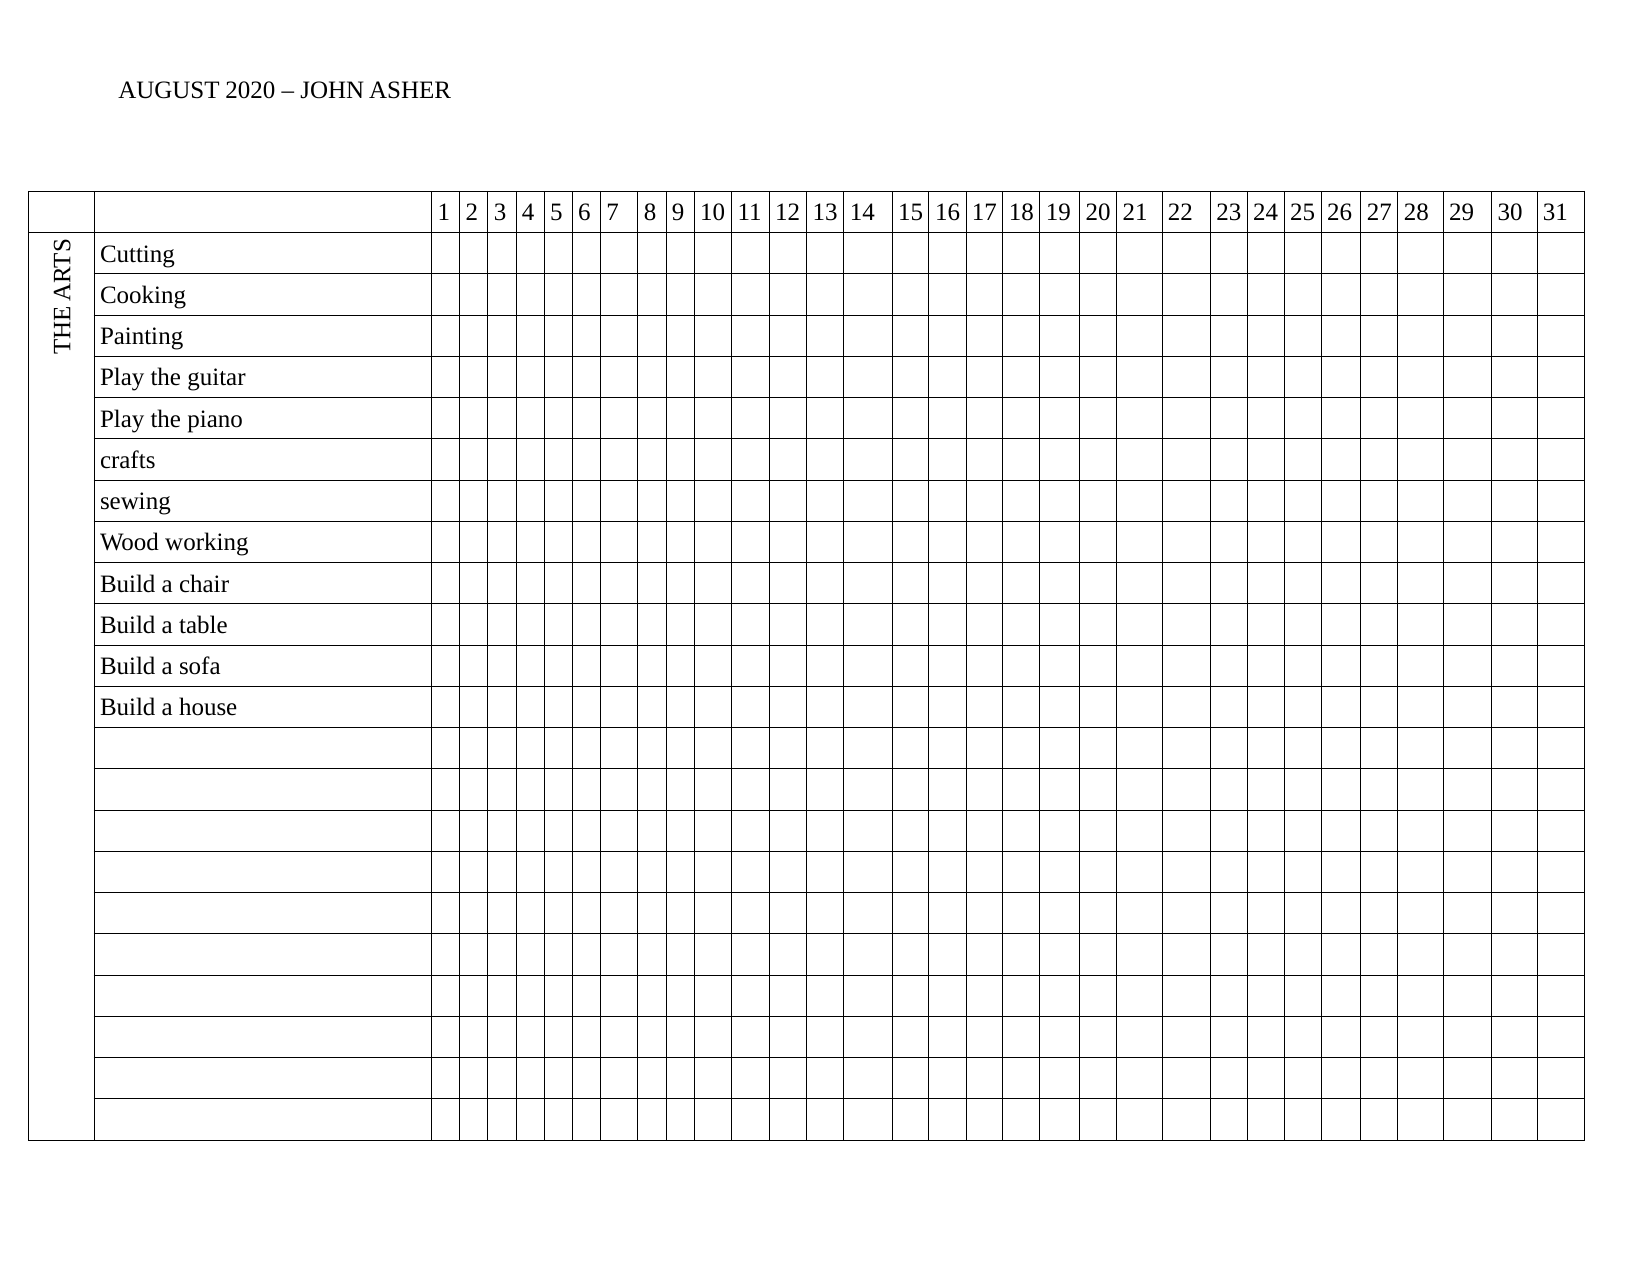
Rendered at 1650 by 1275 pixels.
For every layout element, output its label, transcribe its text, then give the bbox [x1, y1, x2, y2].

table_cell [1361, 852, 1397, 892]
table_cell [1003, 398, 1039, 438]
table_cell [1211, 274, 1247, 314]
table_cell [967, 893, 1002, 933]
table_cell [667, 439, 694, 479]
table_cell [517, 1017, 544, 1057]
table_cell [638, 976, 666, 1016]
table_cell [1538, 398, 1584, 438]
table_cell [732, 852, 769, 892]
table_cell [573, 646, 600, 686]
table_cell [967, 233, 1002, 273]
table_cell [460, 852, 487, 892]
table_cell [545, 604, 572, 644]
table_cell [1080, 646, 1116, 686]
table_cell [1444, 1017, 1491, 1057]
table_cell [601, 646, 637, 686]
table_cell [893, 604, 928, 644]
table_cell [770, 1017, 806, 1057]
table_cell [573, 934, 600, 974]
table_cell [695, 522, 731, 562]
table_cell [893, 481, 928, 521]
table_cell [1040, 604, 1079, 644]
table_cell [667, 233, 694, 273]
table_cell [695, 852, 731, 892]
table_cell [1248, 357, 1284, 397]
table_header 14 [844, 192, 892, 232]
table_cell [770, 357, 806, 397]
table_cell [1285, 893, 1321, 933]
table_cell [1492, 893, 1537, 933]
table_cell [488, 604, 516, 644]
table_cell [807, 687, 843, 727]
table_cell [967, 481, 1002, 521]
table_cell [432, 646, 459, 686]
table_cell [1117, 233, 1162, 273]
table_cell [1444, 604, 1491, 644]
table_cell [1444, 687, 1491, 727]
table_cell [1117, 687, 1162, 727]
table_cell [807, 811, 843, 851]
table_cell [573, 893, 600, 933]
table_cell [1444, 563, 1491, 603]
table_cell [1285, 563, 1321, 603]
table_cell [1211, 357, 1247, 397]
table_cell [929, 934, 966, 974]
table_cell [1444, 316, 1491, 356]
table_cell [1361, 481, 1397, 521]
table_cell [517, 481, 544, 521]
table_cell [1211, 728, 1247, 768]
table_cell Build a sofa [95, 646, 431, 686]
table_cell [732, 563, 769, 603]
table_cell [638, 769, 666, 809]
table_cell [460, 563, 487, 603]
table_cell [517, 357, 544, 397]
table_cell [573, 1099, 600, 1139]
table_cell [432, 233, 459, 273]
table_cell [667, 1099, 694, 1139]
table_cell [1361, 976, 1397, 1016]
table_cell [929, 976, 966, 1016]
table_cell [1080, 976, 1116, 1016]
table_cell [844, 728, 892, 768]
table_cell [1361, 398, 1397, 438]
table_cell [1117, 934, 1162, 974]
table_cell [770, 893, 806, 933]
table_cell [967, 439, 1002, 479]
table_cell [1285, 646, 1321, 686]
table_cell [807, 274, 843, 314]
table_cell [967, 687, 1002, 727]
table_cell [1080, 439, 1116, 479]
table_cell [844, 1017, 892, 1057]
table_cell [1285, 398, 1321, 438]
table_cell Painting [95, 316, 431, 356]
table_cell [1492, 233, 1537, 273]
table_cell [667, 934, 694, 974]
table_cell [1398, 522, 1443, 562]
table_cell [1285, 439, 1321, 479]
table_cell [638, 233, 666, 273]
table_cell [1040, 728, 1079, 768]
table_cell [807, 852, 843, 892]
table_cell [1003, 852, 1039, 892]
table_cell [517, 646, 544, 686]
table_cell [1361, 316, 1397, 356]
table_cell [1211, 769, 1247, 809]
table_cell [844, 522, 892, 562]
table_cell [667, 687, 694, 727]
table_cell [601, 316, 637, 356]
table_cell [488, 316, 516, 356]
table_cell [638, 852, 666, 892]
table_cell [1003, 687, 1039, 727]
table_cell [1117, 1099, 1162, 1139]
table_header 5 [545, 192, 572, 232]
table_cell [967, 316, 1002, 356]
table_cell [893, 522, 928, 562]
table_cell [967, 934, 1002, 974]
table_cell [545, 316, 572, 356]
table_cell [967, 976, 1002, 1016]
table_cell [807, 934, 843, 974]
table_cell [1248, 976, 1284, 1016]
table_cell [460, 233, 487, 273]
table_cell [601, 233, 637, 273]
table_cell [488, 481, 516, 521]
table_cell [1080, 233, 1116, 273]
table_cell [695, 646, 731, 686]
table_cell Wood working [95, 522, 431, 562]
table_cell [1248, 439, 1284, 479]
table_cell [1163, 687, 1210, 727]
table_cell [1211, 1058, 1247, 1098]
table_cell [1444, 976, 1491, 1016]
table_cell [770, 522, 806, 562]
table_cell [545, 233, 572, 273]
table_cell [1322, 481, 1360, 521]
table_cell [1163, 646, 1210, 686]
table_cell [1361, 522, 1397, 562]
table_cell [1444, 728, 1491, 768]
table_cell [1538, 1099, 1584, 1139]
table_cell [1211, 687, 1247, 727]
table_cell [1285, 357, 1321, 397]
table_cell [929, 398, 966, 438]
table_cell [1361, 934, 1397, 974]
table_header 12 [770, 192, 806, 232]
table_cell [1398, 769, 1443, 809]
table_cell [601, 976, 637, 1016]
table_cell [807, 976, 843, 1016]
table_cell [488, 233, 516, 273]
table_cell [517, 439, 544, 479]
table_header 7 [601, 192, 637, 232]
table_cell [460, 811, 487, 851]
table_cell [1492, 439, 1537, 479]
table_cell [929, 316, 966, 356]
table_cell [967, 811, 1002, 851]
table_cell [1538, 274, 1584, 314]
table_cell [638, 274, 666, 314]
table_header 15 [893, 192, 928, 232]
table_cell [1163, 811, 1210, 851]
table_cell [638, 481, 666, 521]
table_cell [893, 646, 928, 686]
table_cell [1398, 646, 1443, 686]
table_cell [1361, 274, 1397, 314]
table_cell [1492, 398, 1537, 438]
table_cell [844, 1099, 892, 1139]
table_cell [1117, 728, 1162, 768]
table_cell [667, 316, 694, 356]
table_cell [770, 811, 806, 851]
table_cell [1211, 398, 1247, 438]
table_cell [517, 398, 544, 438]
table_cell [1444, 1058, 1491, 1098]
table_cell [844, 563, 892, 603]
table_cell [432, 976, 459, 1016]
table_cell [545, 934, 572, 974]
table_cell [1492, 274, 1537, 314]
table_cell [601, 481, 637, 521]
table_cell [807, 233, 843, 273]
table_cell [488, 976, 516, 1016]
table_cell [460, 439, 487, 479]
table_cell [1211, 522, 1247, 562]
table_cell [807, 1017, 843, 1057]
table_cell [732, 646, 769, 686]
table_cell [460, 481, 487, 521]
table_cell [545, 357, 572, 397]
table_cell [770, 976, 806, 1016]
table_cell [1361, 1099, 1397, 1139]
table_cell [1163, 852, 1210, 892]
table_cell [1211, 316, 1247, 356]
table_cell [1080, 811, 1116, 851]
table_cell [1492, 1017, 1537, 1057]
table_cell [1117, 976, 1162, 1016]
table_cell [807, 1099, 843, 1139]
table_cell [1492, 852, 1537, 892]
table_cell [929, 1058, 966, 1098]
table_cell [573, 316, 600, 356]
table_cell [1361, 728, 1397, 768]
table_cell [667, 563, 694, 603]
table_header 2 [460, 192, 487, 232]
table_cell [1248, 934, 1284, 974]
table_cell [638, 1099, 666, 1139]
table_cell [929, 852, 966, 892]
table_cell [1211, 893, 1247, 933]
table_cell [1117, 769, 1162, 809]
table_cell [1285, 687, 1321, 727]
table_cell [807, 893, 843, 933]
table_cell [1080, 687, 1116, 727]
table_cell [545, 274, 572, 314]
table_cell [1248, 563, 1284, 603]
table_cell [1163, 274, 1210, 314]
table_cell [517, 233, 544, 273]
table_cell [929, 811, 966, 851]
table_cell [893, 1099, 928, 1139]
table_cell [1080, 893, 1116, 933]
table_cell [1080, 398, 1116, 438]
table_cell [1248, 274, 1284, 314]
table_cell [1080, 852, 1116, 892]
table_cell [460, 646, 487, 686]
table_cell [1040, 811, 1079, 851]
table_cell [929, 357, 966, 397]
table_cell [807, 769, 843, 809]
table_cell [1163, 893, 1210, 933]
table_cell [1398, 728, 1443, 768]
table_cell [929, 769, 966, 809]
table_header 30 [1492, 192, 1537, 232]
table_cell [1444, 811, 1491, 851]
table_cell [432, 1099, 459, 1139]
table_cell [1080, 728, 1116, 768]
table_header 25 [1285, 192, 1321, 232]
table_cell [1538, 522, 1584, 562]
table_cell [460, 1099, 487, 1139]
table_cell [517, 316, 544, 356]
table_cell [1492, 1099, 1537, 1139]
table_cell [1398, 811, 1443, 851]
table_cell [1003, 1017, 1039, 1057]
table_cell [488, 811, 516, 851]
table_cell [732, 934, 769, 974]
table_cell [601, 398, 637, 438]
table_cell [1285, 481, 1321, 521]
table_cell [695, 811, 731, 851]
table_cell [1117, 357, 1162, 397]
table_cell [732, 357, 769, 397]
table_cell [545, 811, 572, 851]
table_cell [695, 439, 731, 479]
table_cell [601, 563, 637, 603]
table_cell [1003, 563, 1039, 603]
table_cell [929, 1099, 966, 1139]
table_cell Build a house [95, 687, 431, 727]
table_cell [1444, 646, 1491, 686]
table_cell [1492, 522, 1537, 562]
table_cell [807, 604, 843, 644]
table_cell [967, 274, 1002, 314]
table_cell [770, 1099, 806, 1139]
table_cell [732, 1058, 769, 1098]
table_cell [893, 769, 928, 809]
table_cell [1444, 439, 1491, 479]
table_cell [1322, 976, 1360, 1016]
table_cell [488, 398, 516, 438]
table_cell [1538, 687, 1584, 727]
table_cell [488, 563, 516, 603]
table_cell [770, 1058, 806, 1098]
table_cell [929, 481, 966, 521]
table_cell [488, 646, 516, 686]
table_cell [488, 1099, 516, 1139]
table_cell [1538, 728, 1584, 768]
table_cell [1322, 1099, 1360, 1139]
table_cell [601, 769, 637, 809]
table_cell [545, 976, 572, 1016]
table_cell [460, 1017, 487, 1057]
table_cell [601, 1099, 637, 1139]
table_cell [1322, 934, 1360, 974]
table_cell [95, 1017, 431, 1057]
table_cell [1080, 604, 1116, 644]
table_cell [1361, 233, 1397, 273]
table_cell [545, 1017, 572, 1057]
table_cell [1322, 646, 1360, 686]
table_cell [95, 852, 431, 892]
table_cell [1163, 481, 1210, 521]
table_cell [1080, 934, 1116, 974]
table_cell [95, 1058, 431, 1098]
table_cell [1080, 769, 1116, 809]
table_cell [517, 728, 544, 768]
table_cell [1492, 769, 1537, 809]
table_cell [1117, 398, 1162, 438]
table_cell [732, 604, 769, 644]
table_cell [844, 398, 892, 438]
table_header 13 [807, 192, 843, 232]
table_cell [1040, 274, 1079, 314]
table_cell [573, 233, 600, 273]
table_cell [1444, 893, 1491, 933]
table_cell Play the guitar [95, 357, 431, 397]
table_cell [1080, 1058, 1116, 1098]
table_cell [1361, 563, 1397, 603]
table_cell [844, 934, 892, 974]
table_cell [1211, 1017, 1247, 1057]
table_cell [1117, 274, 1162, 314]
table_cell [460, 893, 487, 933]
table_cell [1398, 274, 1443, 314]
table_cell [695, 687, 731, 727]
table_cell [1003, 893, 1039, 933]
table_cell [488, 769, 516, 809]
table_cell [1211, 976, 1247, 1016]
table_cell [1211, 1099, 1247, 1139]
table_cell [601, 852, 637, 892]
table_cell [807, 563, 843, 603]
table_cell [1361, 646, 1397, 686]
table_cell [929, 687, 966, 727]
table_cell [432, 439, 459, 479]
table_cell [732, 439, 769, 479]
table_cell [545, 728, 572, 768]
table_cell [638, 893, 666, 933]
table_cell [1248, 769, 1284, 809]
table_cell [732, 233, 769, 273]
table_cell [667, 1017, 694, 1057]
table_cell [1163, 769, 1210, 809]
table_cell [517, 522, 544, 562]
table_cell [893, 439, 928, 479]
table_cell [807, 481, 843, 521]
table_cell [601, 1058, 637, 1098]
table_cell [695, 357, 731, 397]
table_cell Cutting [95, 233, 431, 273]
table_cell [695, 1017, 731, 1057]
table_cell [1040, 522, 1079, 562]
table_cell [1003, 976, 1039, 1016]
table_cell [638, 646, 666, 686]
table_cell [432, 769, 459, 809]
table_cell [770, 934, 806, 974]
table_cell [695, 563, 731, 603]
table_cell [967, 1099, 1002, 1139]
table_cell [1492, 934, 1537, 974]
table_cell [517, 769, 544, 809]
table_cell [770, 769, 806, 809]
table_cell [929, 1017, 966, 1057]
table_cell Build a table [95, 604, 431, 644]
table_cell [1538, 934, 1584, 974]
table_cell [638, 1058, 666, 1098]
table_cell [573, 852, 600, 892]
table_cell [1361, 604, 1397, 644]
table_cell [1211, 811, 1247, 851]
table_cell [893, 687, 928, 727]
table_cell [667, 976, 694, 1016]
table_cell [695, 769, 731, 809]
table_cell [432, 522, 459, 562]
table_cell [1163, 934, 1210, 974]
table_cell [1040, 233, 1079, 273]
table_cell [545, 481, 572, 521]
table_cell [1361, 1017, 1397, 1057]
table_cell [1248, 728, 1284, 768]
table_cell [460, 687, 487, 727]
table_cell [460, 357, 487, 397]
table_cell [844, 316, 892, 356]
table_cell [432, 357, 459, 397]
table_cell [573, 563, 600, 603]
table_cell [517, 976, 544, 1016]
table_cell [1538, 233, 1584, 273]
table_cell [1322, 1058, 1360, 1098]
table_cell [1040, 687, 1079, 727]
table_cell [432, 1058, 459, 1098]
table_cell [695, 1099, 731, 1139]
table_cell [1444, 769, 1491, 809]
table_cell [967, 522, 1002, 562]
table_cell [695, 604, 731, 644]
table_cell [1163, 316, 1210, 356]
table_cell [1538, 357, 1584, 397]
table_cell [432, 316, 459, 356]
table_cell [432, 728, 459, 768]
table_header 21 [1117, 192, 1162, 232]
table_cell [1322, 439, 1360, 479]
table_cell [732, 976, 769, 1016]
table_cell [1003, 934, 1039, 974]
table_cell [638, 811, 666, 851]
table_cell [1492, 811, 1537, 851]
table_cell [1444, 357, 1491, 397]
table_cell [601, 728, 637, 768]
table_cell [1248, 604, 1284, 644]
table_header 17 [967, 192, 1002, 232]
table_cell [1003, 522, 1039, 562]
table_cell [667, 852, 694, 892]
table_cell [638, 522, 666, 562]
table_cell [1040, 934, 1079, 974]
table_cell [807, 522, 843, 562]
table_cell [488, 728, 516, 768]
table_cell [601, 1017, 637, 1057]
table_cell [967, 769, 1002, 809]
table_header 4 [517, 192, 544, 232]
table_cell [1040, 563, 1079, 603]
table_cell [1211, 439, 1247, 479]
table_cell [601, 934, 637, 974]
table_cell [638, 316, 666, 356]
table_cell [732, 522, 769, 562]
table_cell [1398, 316, 1443, 356]
table_cell [770, 439, 806, 479]
table_cell [545, 646, 572, 686]
table_cell [1163, 522, 1210, 562]
table_cell [1117, 1017, 1162, 1057]
table_cell [929, 233, 966, 273]
table_cell [1398, 1099, 1443, 1139]
table_cell [601, 357, 637, 397]
table_cell [1492, 728, 1537, 768]
table_cell [844, 687, 892, 727]
table_cell [1322, 852, 1360, 892]
table_cell [732, 481, 769, 521]
table_cell [1248, 1017, 1284, 1057]
table_cell [732, 398, 769, 438]
table_cell [1003, 646, 1039, 686]
table_header 18 [1003, 192, 1039, 232]
table_cell [573, 398, 600, 438]
table_cell [1163, 233, 1210, 273]
table_cell [1163, 1017, 1210, 1057]
table_cell [1322, 728, 1360, 768]
table_cell [1285, 233, 1321, 273]
table_cell [667, 769, 694, 809]
table_cell [460, 398, 487, 438]
table_cell [1538, 604, 1584, 644]
table_cell [1248, 398, 1284, 438]
table_cell [1444, 1099, 1491, 1139]
table_cell [1163, 976, 1210, 1016]
table_cell [1398, 481, 1443, 521]
table_header 26 [1322, 192, 1360, 232]
table_cell [1538, 646, 1584, 686]
table_cell [695, 481, 731, 521]
table_cell [807, 357, 843, 397]
table_cell [1211, 233, 1247, 273]
table_cell [1398, 357, 1443, 397]
table_header 8 [638, 192, 666, 232]
table_cell [1398, 398, 1443, 438]
table_cell [1285, 934, 1321, 974]
table_cell [1003, 481, 1039, 521]
table_cell [573, 522, 600, 562]
table_cell [573, 728, 600, 768]
table_cell [517, 934, 544, 974]
table_cell [844, 604, 892, 644]
table_cell [893, 1017, 928, 1057]
table_cell [1361, 439, 1397, 479]
table_cell [601, 522, 637, 562]
table_cell [460, 934, 487, 974]
table_cell [488, 934, 516, 974]
table_cell [1492, 604, 1537, 644]
table_cell [1538, 563, 1584, 603]
table_cell [1285, 522, 1321, 562]
table_cell [460, 1058, 487, 1098]
table_cell [929, 439, 966, 479]
table_cell [844, 646, 892, 686]
table_cell [1163, 398, 1210, 438]
table_cell [1285, 811, 1321, 851]
table_cell [695, 934, 731, 974]
table_cell [1040, 357, 1079, 397]
table_cell [770, 646, 806, 686]
table_cell [1003, 357, 1039, 397]
table_cell [1398, 976, 1443, 1016]
table_header 27 [1361, 192, 1397, 232]
table_cell [1492, 481, 1537, 521]
table_cell [638, 357, 666, 397]
table_cell [517, 852, 544, 892]
table_cell [1492, 646, 1537, 686]
table_cell [1248, 893, 1284, 933]
table_cell [844, 233, 892, 273]
table_cell [1003, 604, 1039, 644]
table_cell [1444, 398, 1491, 438]
table_cell [95, 1099, 431, 1139]
table_cell [1040, 852, 1079, 892]
table_cell [1163, 563, 1210, 603]
table_header 24 [1248, 192, 1284, 232]
table_cell [1444, 481, 1491, 521]
table_cell [667, 646, 694, 686]
table_cell [1080, 316, 1116, 356]
table_cell [601, 274, 637, 314]
table_cell [1163, 1058, 1210, 1098]
table_cell crafts [95, 439, 431, 479]
table_cell [1117, 563, 1162, 603]
table_cell [460, 604, 487, 644]
table_cell [695, 274, 731, 314]
table_cell [844, 976, 892, 1016]
table_cell [1040, 1099, 1079, 1139]
table_cell [1361, 811, 1397, 851]
table_cell [517, 563, 544, 603]
table_cell [667, 357, 694, 397]
table_cell [807, 316, 843, 356]
table_cell [1398, 934, 1443, 974]
table_cell [1322, 769, 1360, 809]
table_cell [1322, 604, 1360, 644]
table_cell [1361, 687, 1397, 727]
table_cell [844, 893, 892, 933]
table_cell [732, 769, 769, 809]
table_cell [1444, 934, 1491, 974]
table_cell [573, 687, 600, 727]
table_cell [1538, 976, 1584, 1016]
table_cell [695, 316, 731, 356]
table_cell [893, 893, 928, 933]
table_header 22 [1163, 192, 1210, 232]
table_cell [929, 728, 966, 768]
table_cell [1322, 522, 1360, 562]
table_cell [573, 976, 600, 1016]
table_header 1 [432, 192, 459, 232]
table_cell [1361, 1058, 1397, 1098]
table_cell [667, 481, 694, 521]
table_cell [893, 357, 928, 397]
table_cell [488, 687, 516, 727]
table_cell [460, 274, 487, 314]
table_cell [1322, 357, 1360, 397]
table_cell [1285, 1099, 1321, 1139]
table_cell [1538, 769, 1584, 809]
table_cell [638, 604, 666, 644]
table_cell [517, 687, 544, 727]
table_cell [967, 1058, 1002, 1098]
table_cell [460, 769, 487, 809]
table_cell [1444, 522, 1491, 562]
table_cell [1492, 687, 1537, 727]
table_cell [893, 976, 928, 1016]
table_cell [1003, 316, 1039, 356]
table_cell [807, 728, 843, 768]
table_cell [1003, 1058, 1039, 1098]
table_cell [770, 398, 806, 438]
table_cell [545, 893, 572, 933]
table_header 3 [488, 192, 516, 232]
table_cell [638, 1017, 666, 1057]
table_cell [432, 481, 459, 521]
table_header 29 [1444, 192, 1491, 232]
table_cell [573, 604, 600, 644]
table_cell [770, 852, 806, 892]
table_cell [732, 687, 769, 727]
table_cell [1398, 439, 1443, 479]
table_header 11 [732, 192, 769, 232]
table_cell [770, 604, 806, 644]
table_cell [1322, 274, 1360, 314]
table_cell [488, 893, 516, 933]
table_cell [545, 398, 572, 438]
table_cell [460, 522, 487, 562]
table_cell [1322, 811, 1360, 851]
table_cell [95, 893, 431, 933]
table_cell [807, 646, 843, 686]
table_cell [844, 357, 892, 397]
table_cell [1361, 357, 1397, 397]
table_cell [929, 274, 966, 314]
table_cell [1003, 274, 1039, 314]
table_cell [573, 357, 600, 397]
table_cell [488, 852, 516, 892]
table_cell [1492, 976, 1537, 1016]
table_cell [967, 563, 1002, 603]
table_cell [667, 728, 694, 768]
table_cell [893, 728, 928, 768]
table_cell [1117, 811, 1162, 851]
table_cell [432, 1017, 459, 1057]
table_cell [770, 233, 806, 273]
table_cell [1080, 522, 1116, 562]
table_cell [967, 728, 1002, 768]
table_cell [1080, 481, 1116, 521]
table_cell [1117, 522, 1162, 562]
table_cell THE ARTS [29, 233, 94, 1139]
table_cell [601, 604, 637, 644]
table_cell [893, 274, 928, 314]
table_cell Build a chair [95, 563, 431, 603]
table_cell [1040, 1017, 1079, 1057]
table_cell [1211, 481, 1247, 521]
table_cell [1248, 481, 1284, 521]
table_cell Play the piano [95, 398, 431, 438]
table_cell [695, 1058, 731, 1098]
table_cell [1003, 1099, 1039, 1139]
table_cell [95, 728, 431, 768]
table_cell [638, 934, 666, 974]
table_cell [893, 934, 928, 974]
table_cell [1040, 481, 1079, 521]
table_cell [1492, 563, 1537, 603]
table_cell [893, 811, 928, 851]
table_cell [1322, 687, 1360, 727]
table_cell [770, 728, 806, 768]
table_cell [1248, 687, 1284, 727]
table_cell [545, 439, 572, 479]
table_cell [967, 398, 1002, 438]
table_cell [517, 604, 544, 644]
table_cell [95, 811, 431, 851]
table_cell [1248, 1099, 1284, 1139]
table_cell [1003, 233, 1039, 273]
table_cell [967, 604, 1002, 644]
table_cell [1322, 398, 1360, 438]
table_cell [1248, 852, 1284, 892]
table_cell [601, 439, 637, 479]
table_cell [929, 563, 966, 603]
table_cell [573, 1017, 600, 1057]
table_cell [1322, 893, 1360, 933]
table_cell [667, 398, 694, 438]
table_cell [1117, 439, 1162, 479]
table_cell [488, 439, 516, 479]
table_cell [844, 1058, 892, 1098]
table_cell [517, 1099, 544, 1139]
table_cell [601, 811, 637, 851]
table_cell [545, 769, 572, 809]
table_cell [573, 481, 600, 521]
table_cell [1444, 274, 1491, 314]
table_cell [1285, 852, 1321, 892]
table_cell [432, 398, 459, 438]
table_cell [1398, 1017, 1443, 1057]
table_cell [1040, 769, 1079, 809]
table_cell [1080, 274, 1116, 314]
table_cell [1163, 439, 1210, 479]
table_cell [967, 852, 1002, 892]
table_cell [1322, 1017, 1360, 1057]
table_cell [1538, 893, 1584, 933]
table_cell [893, 1058, 928, 1098]
table_cell [893, 316, 928, 356]
table_cell [1248, 522, 1284, 562]
table_header 10 [695, 192, 731, 232]
table_cell [1538, 316, 1584, 356]
table_cell [1163, 1099, 1210, 1139]
table_cell [1040, 976, 1079, 1016]
table_cell [929, 893, 966, 933]
table_cell [1285, 728, 1321, 768]
table_cell [770, 687, 806, 727]
table_cell [1492, 1058, 1537, 1098]
table_cell [770, 316, 806, 356]
table_cell [893, 398, 928, 438]
table_cell [844, 439, 892, 479]
table_cell [1285, 1017, 1321, 1057]
table_cell [1248, 646, 1284, 686]
table_cell [432, 604, 459, 644]
table_cell Cooking [95, 274, 431, 314]
table_cell [893, 563, 928, 603]
table_cell [517, 1058, 544, 1098]
table_cell [1163, 604, 1210, 644]
table_cell [1117, 604, 1162, 644]
table_cell [732, 728, 769, 768]
table_cell [432, 934, 459, 974]
table_cell [1211, 563, 1247, 603]
table_cell [573, 1058, 600, 1098]
table_cell [573, 274, 600, 314]
table_cell [1117, 646, 1162, 686]
table_cell [517, 893, 544, 933]
table_cell [667, 893, 694, 933]
table_header 28 [1398, 192, 1443, 232]
table_cell [667, 811, 694, 851]
table_header 6 [573, 192, 600, 232]
table_cell sewing [95, 481, 431, 521]
table_cell [1211, 604, 1247, 644]
table_cell [432, 274, 459, 314]
table_cell [1080, 357, 1116, 397]
table_cell [432, 563, 459, 603]
table_cell [1117, 316, 1162, 356]
table_cell [517, 811, 544, 851]
table_cell [844, 769, 892, 809]
table_cell [545, 852, 572, 892]
table_cell [770, 481, 806, 521]
table_cell [1040, 439, 1079, 479]
table_cell [844, 811, 892, 851]
table_cell [1538, 852, 1584, 892]
table_header 20 [1080, 192, 1116, 232]
table_cell [432, 893, 459, 933]
table_cell [732, 811, 769, 851]
table_cell [967, 646, 1002, 686]
table_cell [460, 976, 487, 1016]
table_cell [1040, 893, 1079, 933]
table_cell [1117, 1058, 1162, 1098]
table_cell [1040, 398, 1079, 438]
table_cell [929, 522, 966, 562]
table_cell [1285, 976, 1321, 1016]
table_cell [807, 1058, 843, 1098]
table_cell [1492, 316, 1537, 356]
table_cell [1538, 811, 1584, 851]
table_cell [488, 274, 516, 314]
table_header [95, 192, 431, 232]
table_cell [1080, 1099, 1116, 1139]
table_cell [1398, 233, 1443, 273]
table_cell [1248, 233, 1284, 273]
table_cell [1163, 728, 1210, 768]
table_cell [1398, 1058, 1443, 1098]
table_cell [1538, 1017, 1584, 1057]
table_cell [695, 893, 731, 933]
table_cell [573, 769, 600, 809]
table_cell [638, 563, 666, 603]
table_cell [1163, 357, 1210, 397]
table_cell [573, 811, 600, 851]
table_cell [1322, 563, 1360, 603]
table_cell [488, 1058, 516, 1098]
table_cell [1322, 233, 1360, 273]
table_cell [1117, 893, 1162, 933]
table_cell [1322, 316, 1360, 356]
table_cell [1285, 1058, 1321, 1098]
table_cell [1117, 481, 1162, 521]
table_cell [1398, 563, 1443, 603]
table_cell [695, 976, 731, 1016]
table_cell [844, 852, 892, 892]
table_cell [1248, 1058, 1284, 1098]
table_cell [638, 687, 666, 727]
table_cell [545, 522, 572, 562]
table_cell [488, 1017, 516, 1057]
table_cell [1003, 811, 1039, 851]
table_cell [695, 233, 731, 273]
table_cell [1538, 439, 1584, 479]
table_cell [1040, 646, 1079, 686]
table_cell [967, 1017, 1002, 1057]
table_cell [844, 274, 892, 314]
table_cell [1040, 316, 1079, 356]
table_cell [1444, 233, 1491, 273]
table_cell [95, 769, 431, 809]
table_header 16 [929, 192, 966, 232]
table_cell [1492, 357, 1537, 397]
table_cell [732, 893, 769, 933]
table_header 9 [667, 192, 694, 232]
table_cell [929, 604, 966, 644]
table_cell [1248, 811, 1284, 851]
table_cell [545, 563, 572, 603]
table_cell [638, 439, 666, 479]
table_cell [893, 852, 928, 892]
table_cell [545, 687, 572, 727]
table_cell [1080, 1017, 1116, 1057]
table_cell [1361, 893, 1397, 933]
table_cell [432, 852, 459, 892]
table_header 31 [1538, 192, 1584, 232]
table_cell [695, 728, 731, 768]
table_cell [1285, 274, 1321, 314]
table_header 19 [1040, 192, 1079, 232]
table_cell [460, 316, 487, 356]
table_cell [1444, 852, 1491, 892]
table_cell [1398, 852, 1443, 892]
table_cell [967, 357, 1002, 397]
table_cell [432, 687, 459, 727]
table_cell [1040, 1058, 1079, 1098]
table_cell [893, 233, 928, 273]
table_cell [95, 976, 431, 1016]
table_cell [770, 274, 806, 314]
table_cell [1398, 687, 1443, 727]
table_cell [1003, 728, 1039, 768]
table_cell [807, 398, 843, 438]
table_cell [695, 398, 731, 438]
table_cell [1211, 646, 1247, 686]
table_cell [667, 1058, 694, 1098]
table_cell [732, 316, 769, 356]
table_cell [1285, 604, 1321, 644]
table_cell [638, 728, 666, 768]
table_cell [1003, 769, 1039, 809]
table_cell [1080, 563, 1116, 603]
table_cell [770, 563, 806, 603]
table_cell [1211, 852, 1247, 892]
table_header 23 [1211, 192, 1247, 232]
table_cell [638, 398, 666, 438]
table_cell [95, 934, 431, 974]
table_cell [1248, 316, 1284, 356]
table_cell [517, 274, 544, 314]
table_cell [732, 1099, 769, 1139]
table_cell [1003, 439, 1039, 479]
table_cell [545, 1099, 572, 1139]
table_cell [929, 646, 966, 686]
table_cell [732, 274, 769, 314]
table_cell [1538, 481, 1584, 521]
table_cell [488, 357, 516, 397]
table_header [29, 192, 94, 232]
table_cell [573, 439, 600, 479]
table_cell [601, 687, 637, 727]
table_cell [732, 1017, 769, 1057]
table_cell [667, 522, 694, 562]
table_cell [1398, 893, 1443, 933]
table_cell [545, 1058, 572, 1098]
table_cell [807, 439, 843, 479]
table_cell [667, 604, 694, 644]
table_cell [1538, 1058, 1584, 1098]
table_cell [1285, 316, 1321, 356]
table_cell [1285, 769, 1321, 809]
table_cell [601, 893, 637, 933]
table_cell [432, 811, 459, 851]
table_cell [1117, 852, 1162, 892]
table_cell [1361, 769, 1397, 809]
table_cell [488, 522, 516, 562]
table_cell [1211, 934, 1247, 974]
table_cell [667, 274, 694, 314]
table_cell [1398, 604, 1443, 644]
table_cell [460, 728, 487, 768]
table_cell [844, 481, 892, 521]
